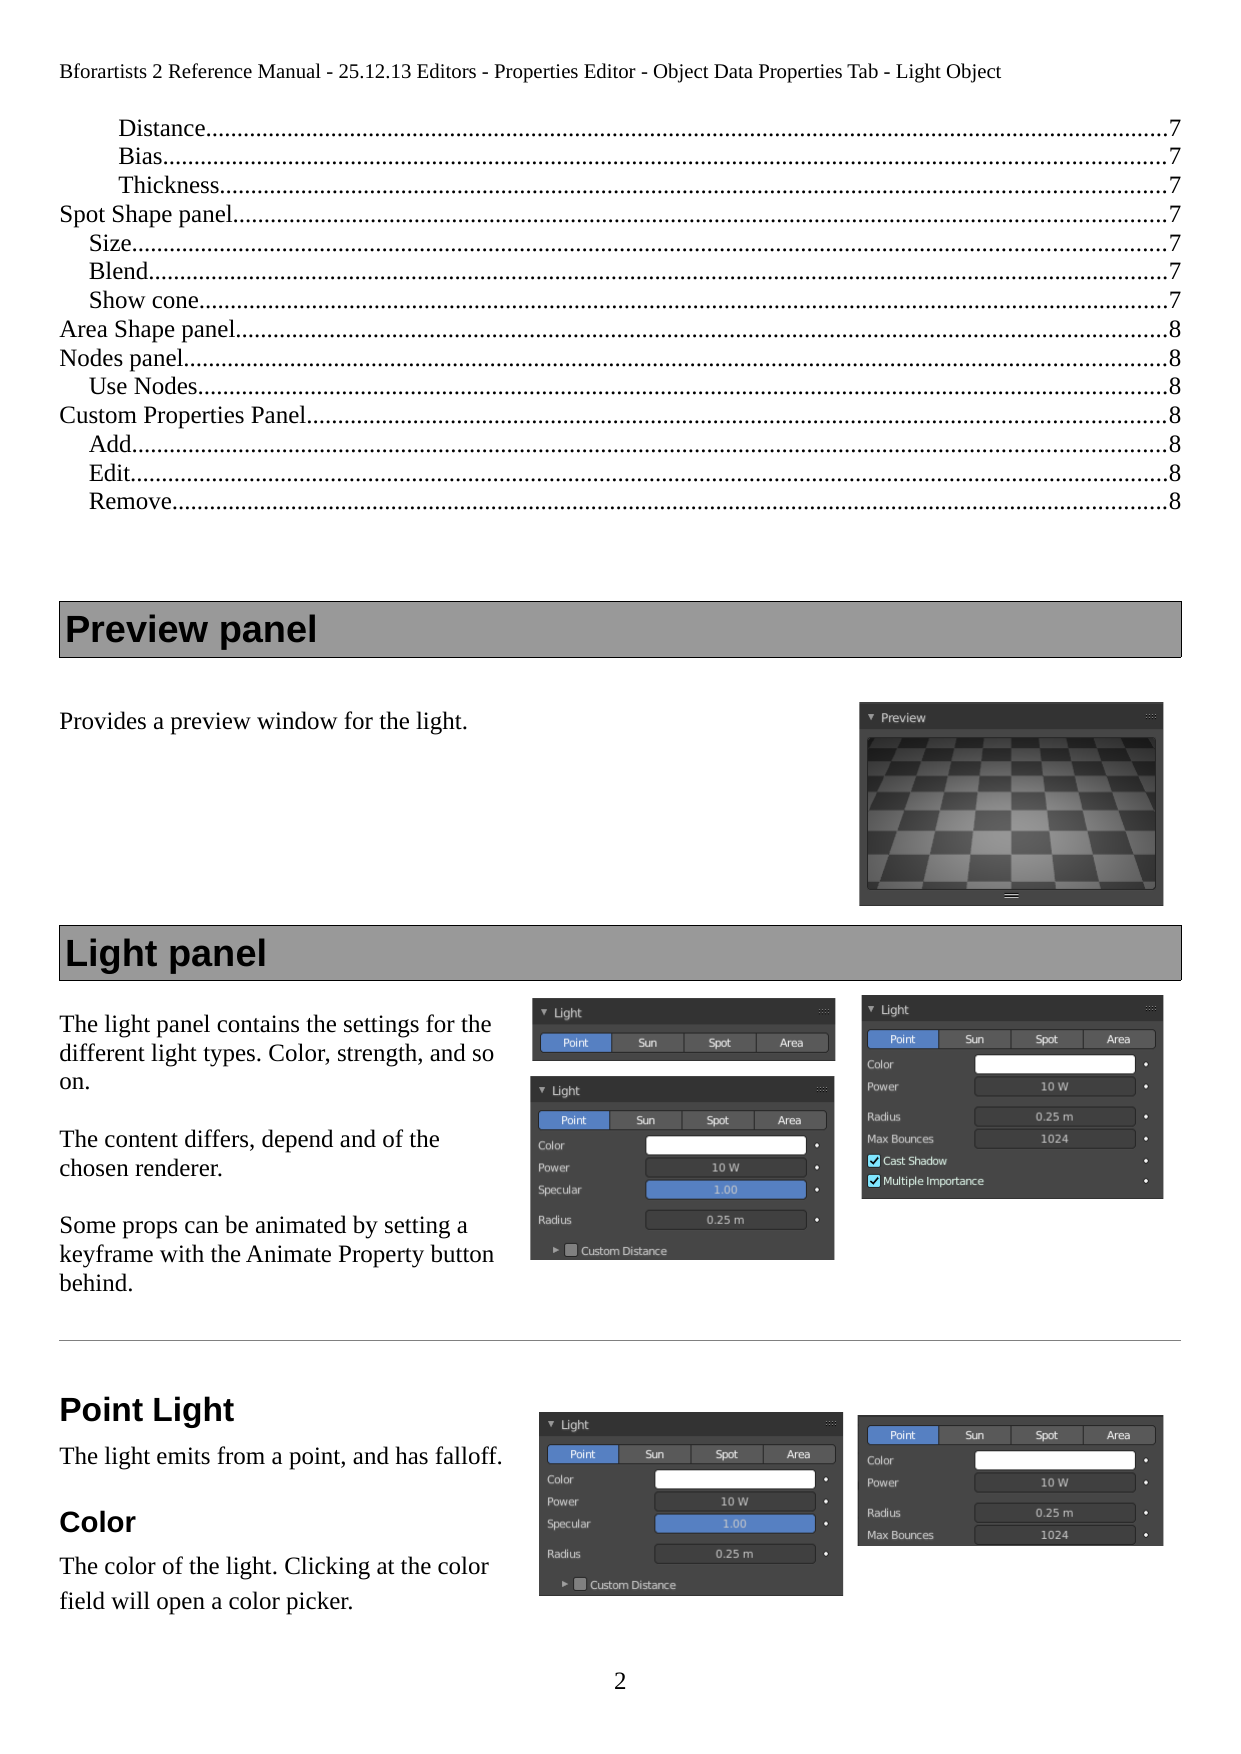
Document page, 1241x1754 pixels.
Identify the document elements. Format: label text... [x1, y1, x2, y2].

text Remove 8 [88, 486, 1181, 515]
text Edit 8 [88, 458, 1181, 486]
text Distance 7 [118, 113, 1181, 141]
text Some props can be animated by setting a keyframe with the Animate Property button behind. [59, 1210, 1181, 1296]
picture [539, 1412, 844, 1596]
text Area Shape panel 8 [59, 314, 1181, 343]
text Provides a preview window for the light. [59, 706, 859, 734]
table_header Preview panel [60, 602, 1181, 657]
text Nodes panel 8 [59, 343, 1181, 371]
text The color of the light. Clicking at the color field will open a color picker. [59, 1551, 1181, 1614]
text Use Nodes 8 [88, 371, 1181, 400]
text Custom Properties Panel 8 [59, 400, 1181, 429]
text The light panel contains the settings for the different light types. Color, strength, and so on. [59, 1009, 861, 1095]
text Spot Shape panel 7 [59, 199, 1181, 228]
picture [530, 1076, 835, 1260]
picture [859, 702, 1164, 906]
subtitle Color [59, 1505, 539, 1539]
picture [861, 995, 1164, 1199]
text Bias 7 [118, 141, 1181, 170]
text Size 7 [88, 228, 1181, 256]
text Blend 7 [88, 256, 1181, 285]
text Add 8 [88, 429, 1181, 458]
table_header Light panel [60, 926, 1181, 980]
text Thickness 7 [118, 170, 1181, 199]
subtitle Point Light [59, 1390, 1181, 1429]
text [835, 1124, 861, 1181]
subtitle [1164, 1505, 1181, 1539]
picture [857, 1415, 1164, 1546]
subtitle [844, 1505, 857, 1539]
text The light emits from a point, and has falloff. [59, 1441, 539, 1470]
text The content differs, depend and of the chosen renderer. [59, 1124, 530, 1181]
picture [532, 998, 836, 1061]
text Show cone 7 [88, 285, 1181, 314]
